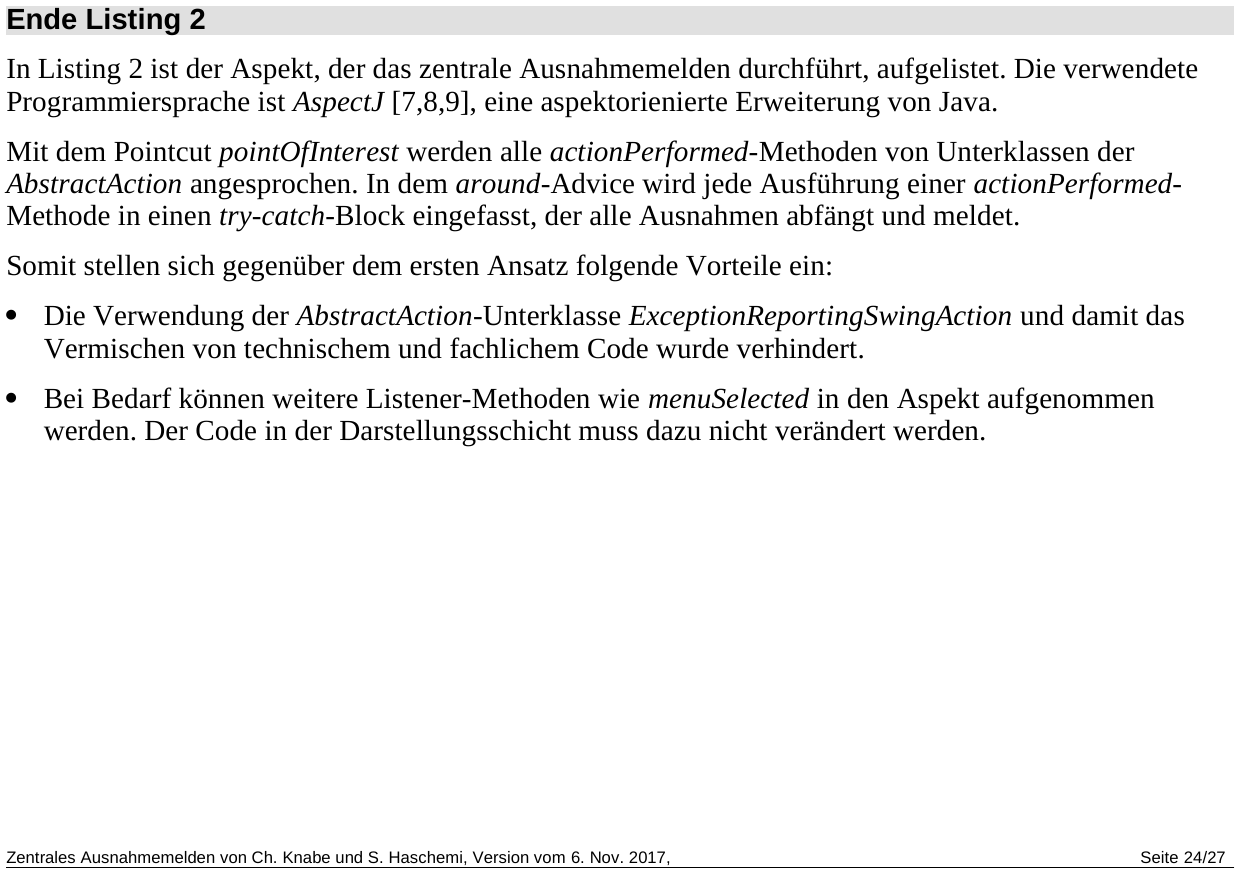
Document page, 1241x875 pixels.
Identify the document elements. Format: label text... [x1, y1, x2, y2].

list Bei Bedarf können weitere Listener-Methoden wie menuSelected in den Aspekt aufgenommen werden. Der Code in der Darstellungsschicht muss dazu nicht verändert werden. [6, 382, 1234, 447]
text Mit dem Pointcut pointOfInterest werden alle actionPerformed-Methoden von Unterklassen der AbstractAction angesprochen. In dem around-Advice wird jede Ausführung einer actionPerformed-Methode in einen try-catch-Block eingefasst, der alle Ausnahmen abfängt und meldet. [6, 135, 1234, 232]
text Ende Listing 2 [6, 6, 1234, 35]
text In Listing 2 ist der Aspekt, der das zentrale Ausnahmemelden durchführt, aufgelistet. Die verwendete Programmiersprache ist AspectJ [7,8,9], eine aspektorienierte Erweiterung von Java. [6, 53, 1234, 117]
list Die Verwendung der AbstractAction-Unterklasse ExceptionReportingSwingAction und damit das Vermischen von technischem und fachlichem Code wurde verhindert. [6, 300, 1234, 364]
text Somit stellen sich gegenüber dem ersten Ansatz folgende Vorteile ein: [6, 250, 1234, 282]
